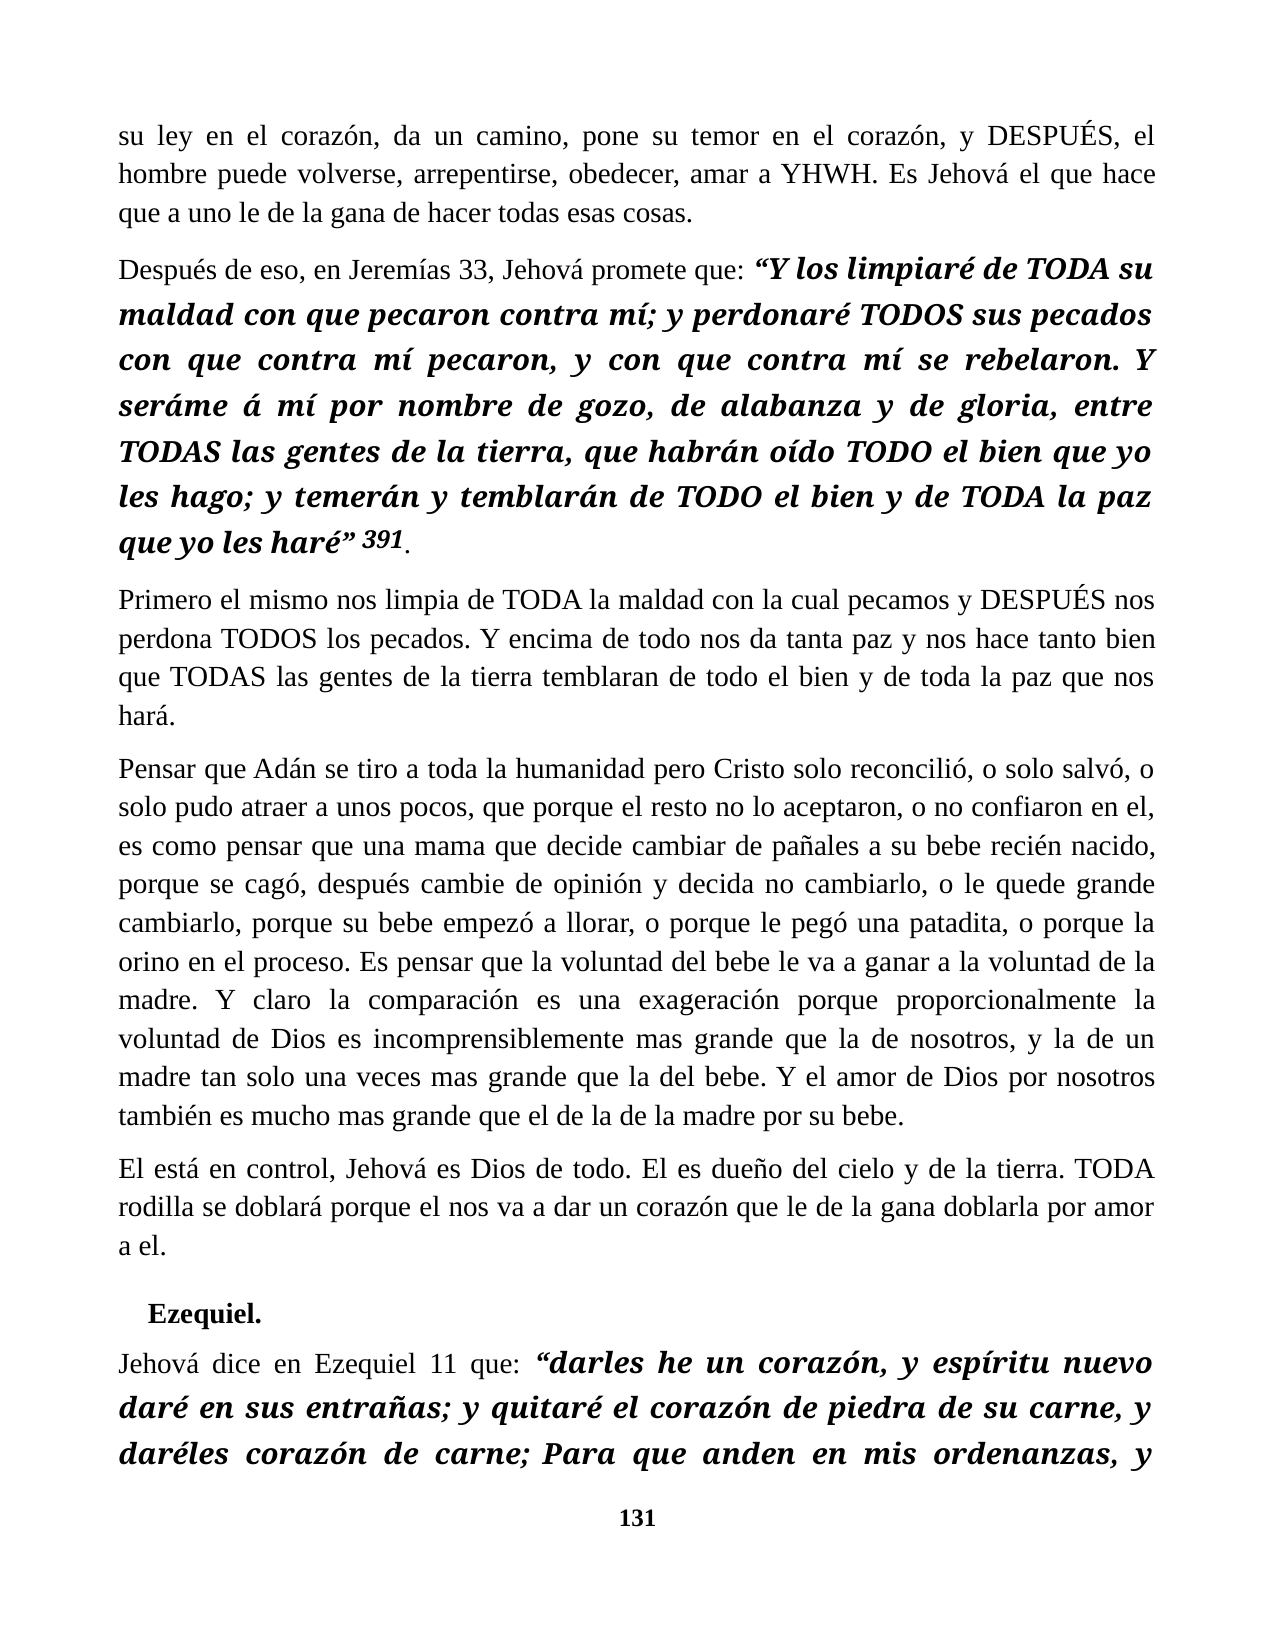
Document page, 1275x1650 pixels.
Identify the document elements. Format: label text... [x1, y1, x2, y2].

subtitle Ezequiel. [148, 1296, 1157, 1329]
text Primero el mismo nos limpia de TODA la maldad con la cual pecamos y DESPUÉS nos perdona TODOS los pecados. Y encima de todo nos da tanta paz y nos hace tanto bien que TODAS las gentes de la tierra temblaran de todo el bien y de toda la paz que nos hará. [118, 582, 1157, 731]
text El está en control, Jehová es Dios de todo. El es dueño del cielo y de la tierra. TODA rodilla se doblará porque el nos va a dar un corazón que le de la gana doblarla por amor a el. [118, 1151, 1157, 1262]
text Pensar que Adán se tiro a toda la humanidad pero Cristo solo reconcilió, o solo salvó, o solo pudo atraer a unos pocos, que porque el resto no lo aceptaron, o no confiaron en el, es como pensar que una mama que decide cambiar de pañales a su bebe recién nacido, porque se cagó, después cambie de opinión y decida no cambiarlo, o le quede grande cambiarlo, porque su bebe empezó a llorar, o porque le pegó una patadita, o porque la orino en el proceso. Es pensar que la voluntad del bebe le va a ganar a la voluntad de la madre. Y claro la comparación es una exageración porque proporcionalmente la voluntad de Dios es incomprensiblemente mas grande que la de nosotros, y la de un madre tan solo una veces mas grande que la del bebe. Y el amor de Dios por nosotros también es mucho mas grande que el de la de la madre por su bebe. [118, 751, 1157, 1131]
text Jehová dice en Ezequiel 11 que: “darles he un corazón, y espíritu nuevo daré en sus entrañas; y quitaré el corazón de piedra de su carne, y daréles corazón de carne; Para que anden en mis ordenanzas, y [118, 1342, 1157, 1473]
text su ley en el corazón, da un camino, pone su temor en el corazón, y DESPUÉS, el hombre puede volverse, arrepentirse, obedecer, amar a YHWH. Es Jehová el que hace que a uno le de la gana de hacer todas esas cosas. [118, 118, 1157, 229]
text Después de eso, en Jeremías 33, Jehová promete que: “Y los limpiaré de TODA su maldad con que pecaron contra mí; y perdonaré TODOS sus pecados con que contra mí pecaron, y con que contra mí se rebelaron. Y seráme á mí por nombre de gozo, de alabanza y de gloria, entre TODAS las gentes de la tierra, que habrán oído TODO el bien que yo les hago; y temerán y temblarán de TODO el bien y de TODA la paz que yo les haré” . [118, 248, 1157, 562]
